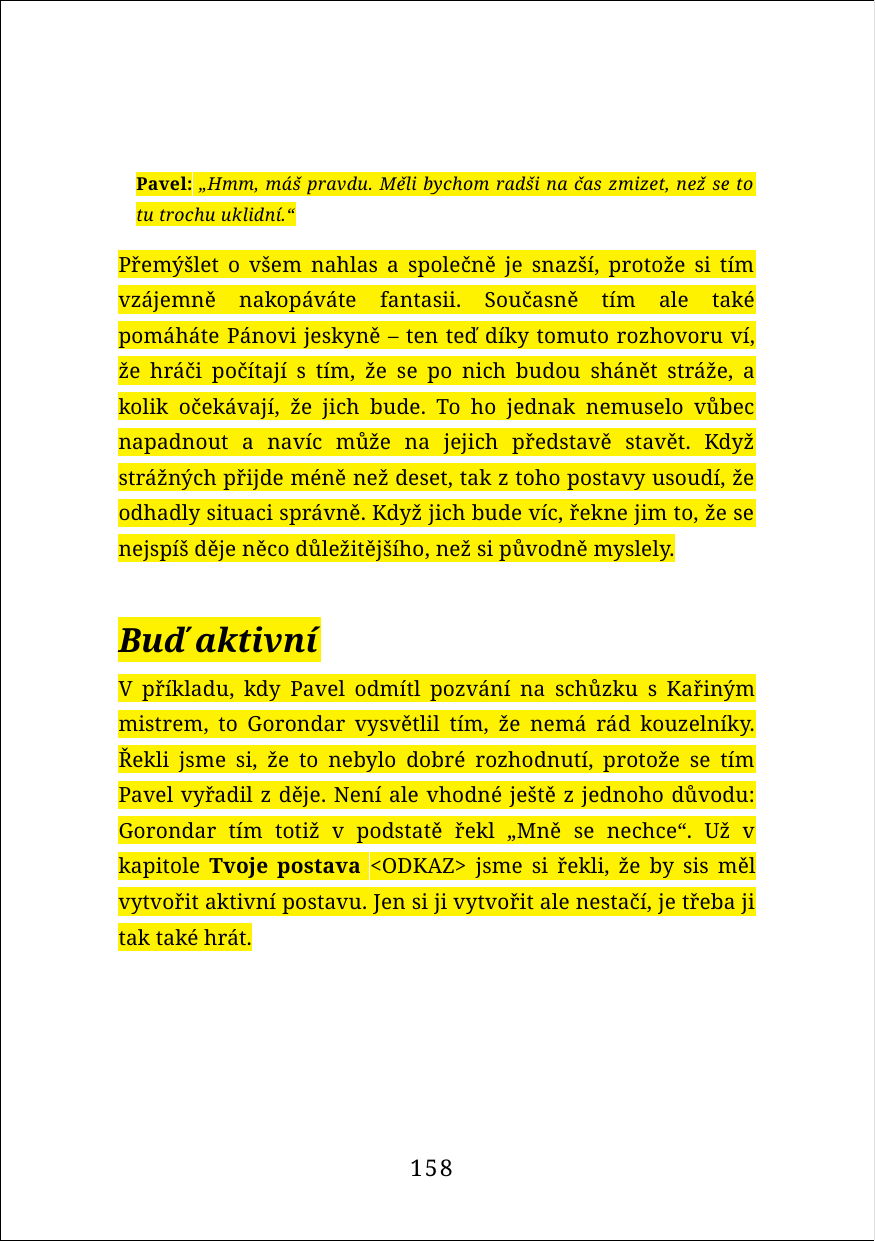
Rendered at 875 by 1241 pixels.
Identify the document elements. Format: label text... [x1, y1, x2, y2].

subtitle Buď aktivní [118, 617, 756, 662]
text Pavel: „Hmm, máš pravdu. Měli bychom radši na čas zmizet, než se to tu trochu uklidní.“ [136, 172, 756, 226]
text V příkladu, kdy Pavel odmítl pozvání na schůzku s Kařiným mistrem, to Gorondar vysvětlil tím, že nemá rád kouzelníky. Řekli jsme si, že to nebylo dobré rozhodnutí, protože se tím Pavel vyřadil z děje. Není ale vhodné ještě z jednoho důvodu: Gorondar tím totiž v podstatě řekl „Mně se nechce“. Už v kapitole Tvoje postava <ODKAZ> jsme si řekli, že by sis měl vytvořit aktivní postavu. Jen si ji vytvořit ale nestačí, je třeba ji tak také hrát. [118, 674, 756, 951]
text Přemýšlet o všem nahlas a společně je snazší, protože si tím vzájemně nakopáváte fantasii. Současně tím ale také pomáháte Pánovi jeskyně – ten teď díky tomuto rozhovoru ví, že hráči počítají s tím, že se po nich budou shánět stráže, a kolik očekávají, že jich bude. To ho jednak nemuselo vůbec napadnout a navíc může na jejich představě stavět. Když strážných přijde méně než deset, tak z toho postavy usoudí, že odhadly situaci správně. Když jich bude víc, řekne jim to, že se nejspíš děje něco důležitějšího, než si původně myslely. [118, 250, 756, 562]
